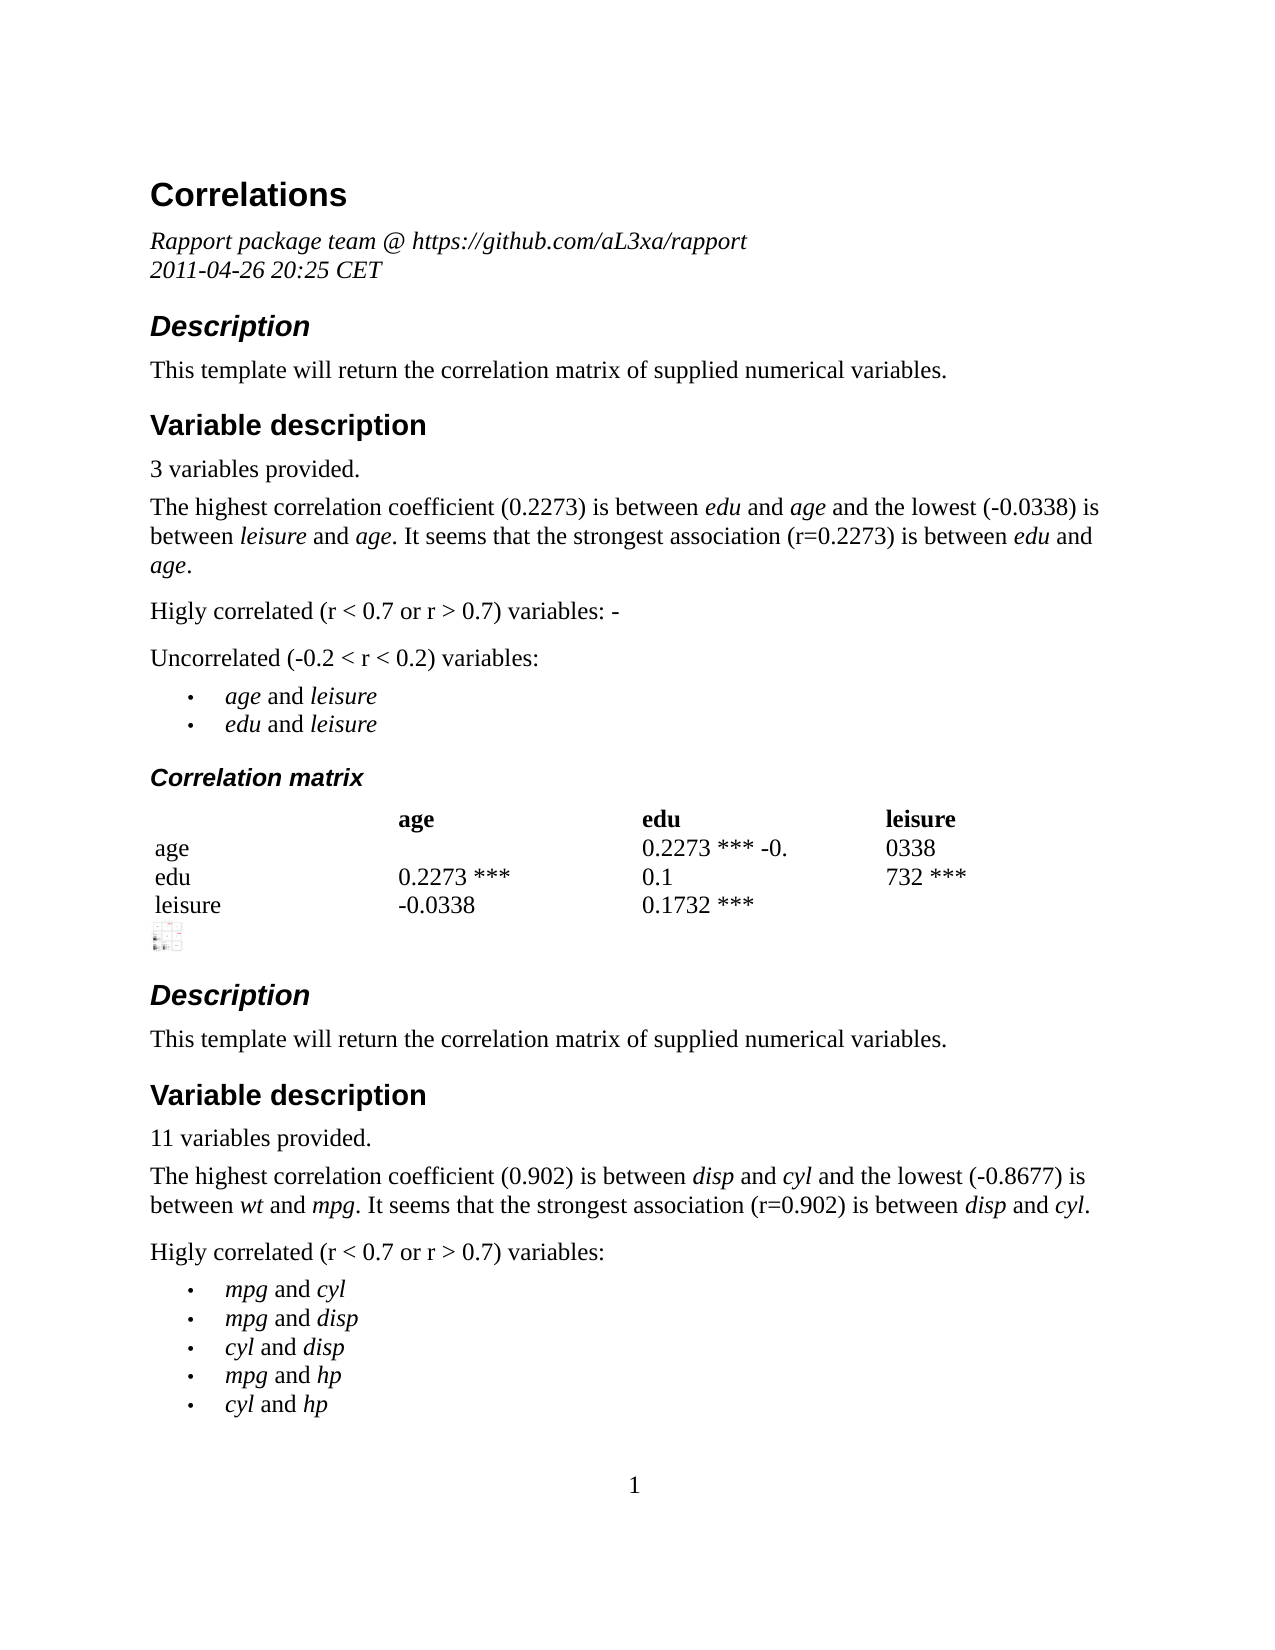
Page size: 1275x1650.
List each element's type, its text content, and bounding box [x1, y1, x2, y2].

list mpg and disp [187, 1303, 1125, 1332]
text Uncorrelated (-0.2 < r < 0.2) variables: [150, 643, 1125, 672]
subtitle Correlations [150, 175, 1125, 214]
table_header [150, 804, 394, 833]
text This template will return the correlation matrix of supplied numerical variables. [150, 1024, 1125, 1052]
table_header edu [638, 804, 881, 833]
list cyl and disp [187, 1332, 1125, 1361]
subtitle Variable description [150, 1077, 1125, 1111]
subtitle Description [150, 978, 1125, 1011]
text Rapport package team @ https://github.com/aL3xa/rapport [150, 226, 1125, 255]
text 3 variables provided. [150, 454, 1125, 483]
text The highest correlation coefficient (0.2273) is between edu and age and the lowest (-0.0338) is between leisure and age. It seems that the strongest association (r=0.2273) is between edu and age. [150, 492, 1125, 578]
picture [150, 919, 184, 953]
text Higly correlated (r < 0.7 or r > 0.7) variables: [150, 1237, 1125, 1265]
text This template will return the correlation matrix of supplied numerical variables. [150, 355, 1125, 383]
subtitle Correlation matrix [150, 763, 1125, 792]
text 11 variables provided. [150, 1123, 1125, 1152]
table_cell 732 *** [881, 862, 1125, 891]
table_cell age [150, 833, 394, 862]
table_cell -0.0338 [394, 891, 637, 919]
list cyl and hp [187, 1389, 1125, 1418]
table_cell edu [150, 862, 394, 891]
list edu and leisure [187, 709, 1125, 738]
list mpg and hp [187, 1361, 1125, 1389]
table_cell 0.1 [638, 862, 881, 891]
table_cell leisure [150, 891, 394, 919]
table_cell [394, 833, 637, 862]
text Higly correlated (r < 0.7 or r > 0.7) variables: - [150, 596, 1125, 625]
text The highest correlation coefficient (0.902) is between disp and cyl and the lowest (-0.8677) is between wt and mpg. It seems that the strongest association (r=0.902) is between disp and cyl. [150, 1161, 1125, 1219]
table_cell 0.1732 *** [638, 891, 881, 919]
table_cell 0.2273 *** [394, 862, 637, 891]
table_cell 0338 [881, 833, 1125, 862]
table_cell 0.2273 *** -0. [638, 833, 881, 862]
list mpg and cyl [187, 1274, 1125, 1303]
subtitle Variable description [150, 408, 1125, 442]
subtitle Description [150, 309, 1125, 342]
table_header age [394, 804, 637, 833]
table_header leisure [881, 804, 1125, 833]
list age and leisure [187, 681, 1125, 709]
text 2011-04-26 20:25 CET [150, 255, 1125, 284]
table_cell [881, 891, 1125, 919]
